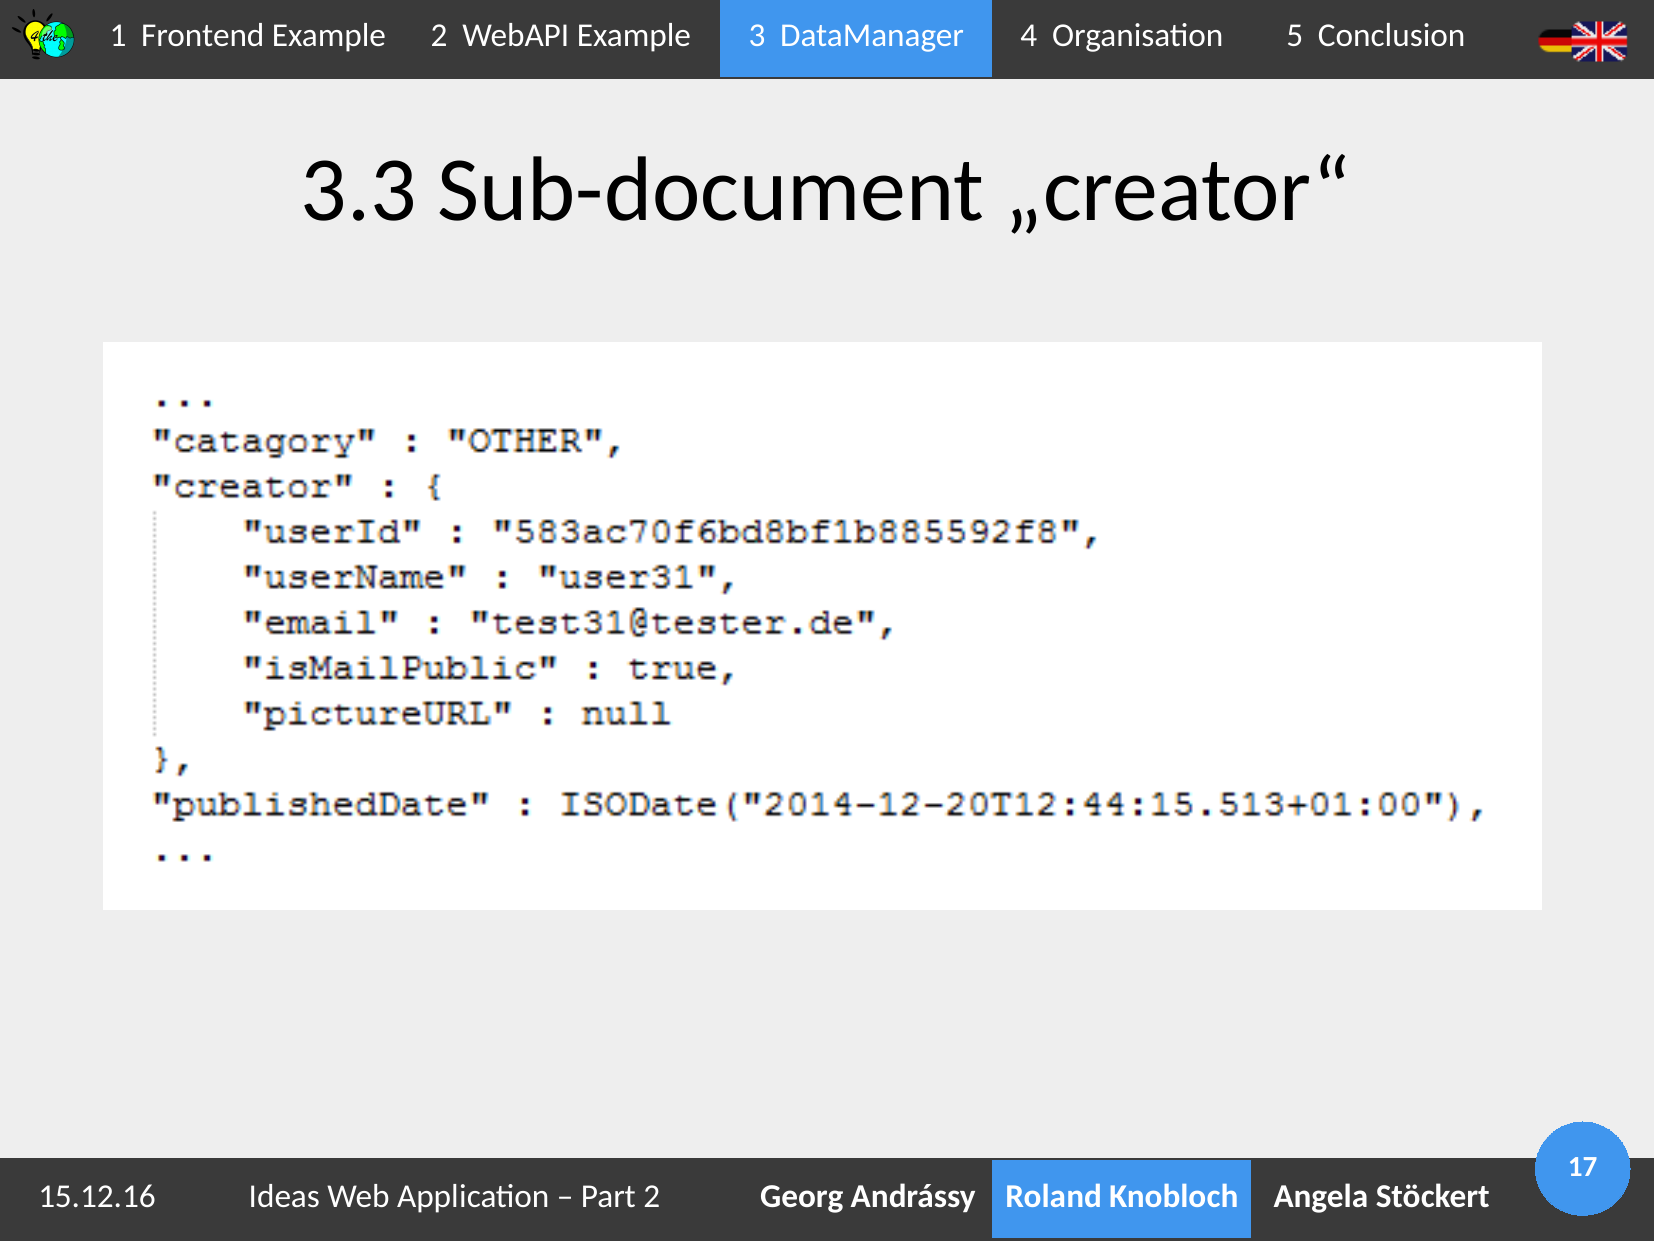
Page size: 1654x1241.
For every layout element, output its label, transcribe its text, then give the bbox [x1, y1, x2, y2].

picture [1536, 18, 1629, 64]
text_box 4 Organisation [992, 0, 1251, 77]
text_box Roland Knobloch [992, 1160, 1251, 1238]
text_box Angela Stöckert [1251, 1160, 1512, 1238]
text_box 5 Conclusion [1251, 0, 1501, 77]
picture [103, 342, 1542, 910]
text_box 2 WebAPI Example [401, 0, 720, 77]
title 3.3 Sub-document „creator“ [82, 100, 1571, 296]
picture [2, 0, 83, 79]
text_box Ideas Web Application – Part 2 [242, 1160, 668, 1238]
text_box 3 DataManager [720, 0, 992, 77]
text_box Georg Andrássy [744, 1160, 992, 1238]
text_box 1 Frontend Example [94, 0, 401, 77]
